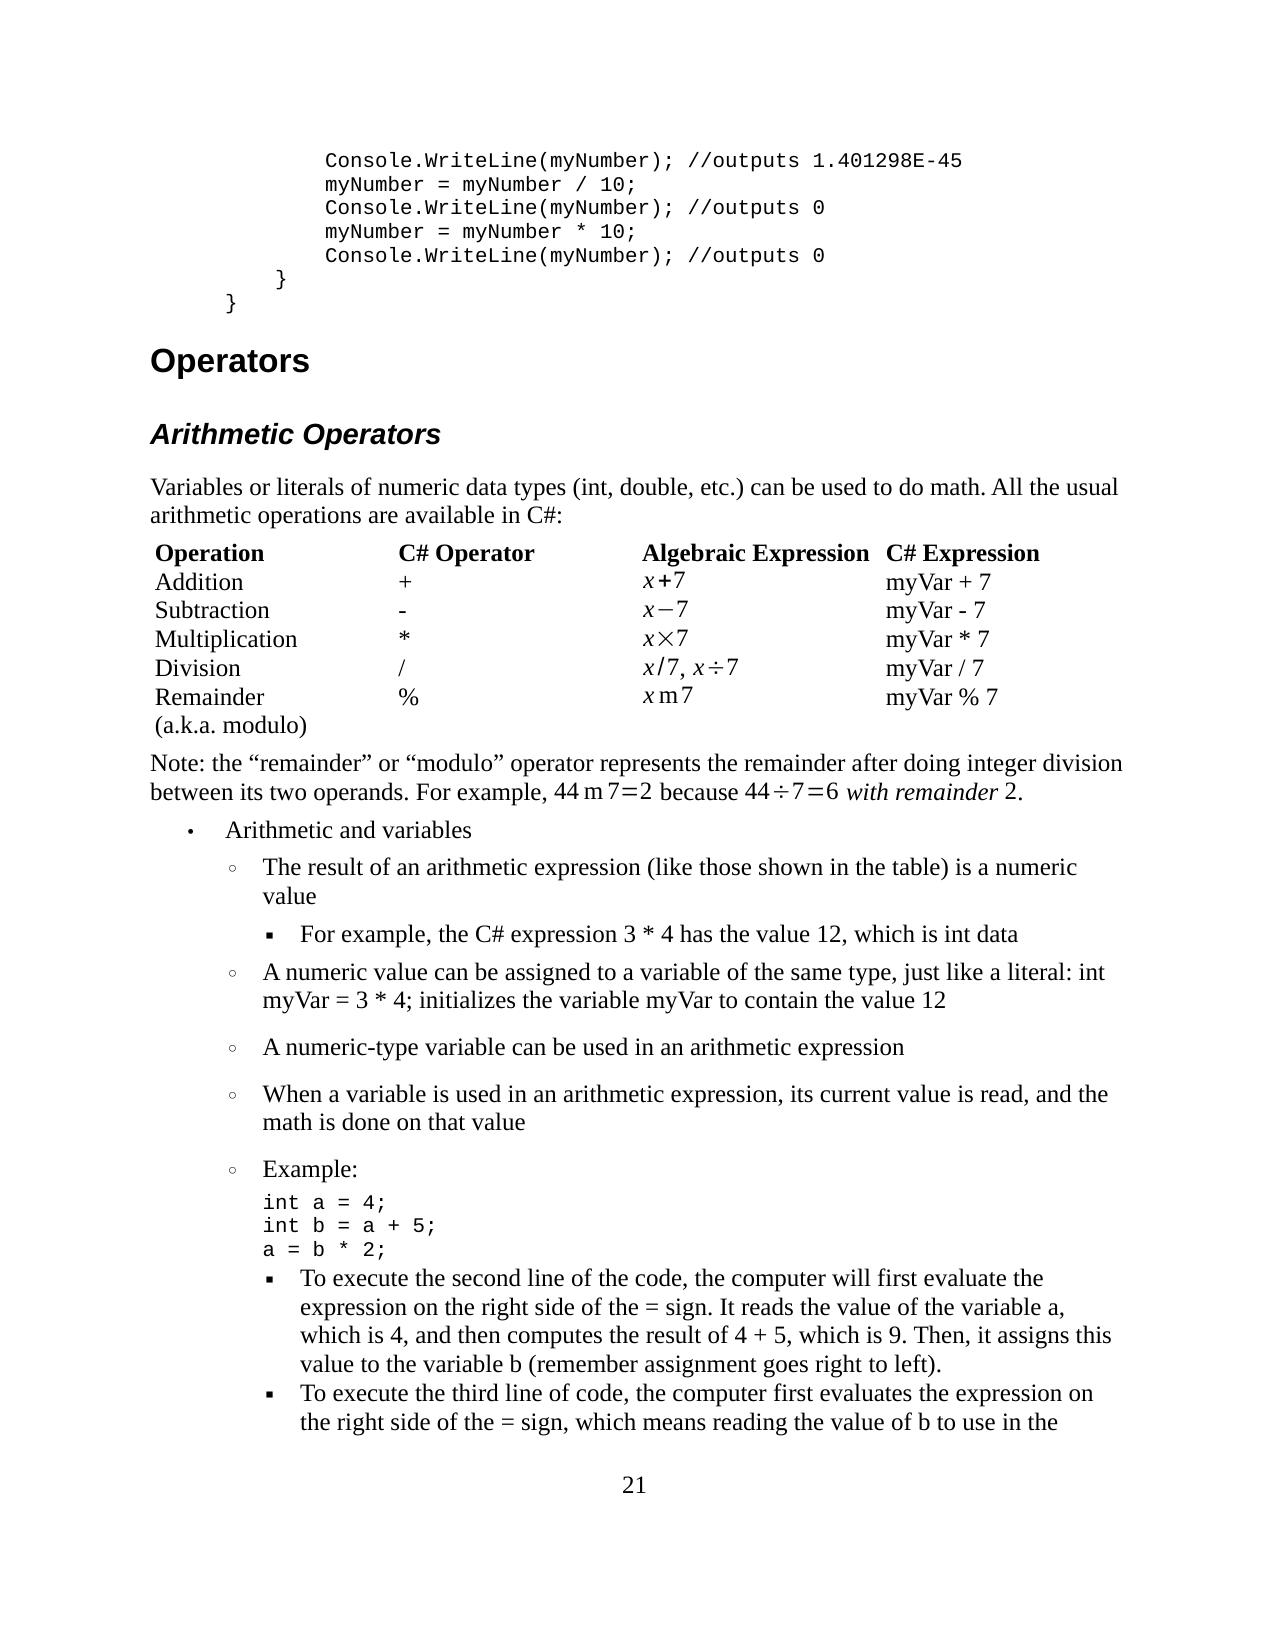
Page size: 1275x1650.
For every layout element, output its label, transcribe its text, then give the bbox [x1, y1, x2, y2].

list Console.WriteLine(myNumber); //outputs 0 [187, 244, 1125, 268]
list int b = a + 5; [225, 1216, 1125, 1239]
subtitle Arithmetic Operators [150, 417, 1125, 450]
list Console.WriteLine(myNumber); //outputs 0 [187, 197, 1125, 221]
table_cell Division [150, 653, 394, 682]
table_cell Remainder (a.k.a. modulo) [150, 682, 394, 739]
list For example, the C# expression 3 * 4 has the value 12, which is int data [262, 919, 1125, 948]
table_cell - [394, 596, 637, 624]
table_cell myVar * 7 [881, 624, 1125, 653]
table_cell , [638, 653, 881, 682]
list The result of an arithmetic expression (like those shown in the table) is a numeric value [225, 852, 1125, 910]
table_cell myVar % 7 [881, 682, 1125, 739]
table_cell Subtraction [150, 596, 394, 624]
list myNumber = myNumber / 10; [187, 174, 1125, 197]
table_cell * [394, 624, 637, 653]
table_header Operation [150, 538, 394, 567]
table_cell / [394, 653, 637, 682]
list myNumber = myNumber * 10; [187, 221, 1125, 244]
table_cell myVar + 7 [881, 567, 1125, 596]
table_cell [638, 624, 881, 653]
table_cell [638, 596, 881, 624]
list a = b * 2; [225, 1239, 1125, 1263]
table_header Algebraic Expression [638, 538, 881, 567]
text Variables or literals of numeric data types (int, double, etc.) can be used to do math. All the usual arithmetic operations are available in C#: [150, 472, 1125, 529]
list Example: [225, 1154, 1125, 1183]
table_header C# Expression [881, 538, 1125, 567]
table_cell [638, 682, 881, 739]
table_cell [638, 567, 881, 596]
table_cell myVar - 7 [881, 596, 1125, 624]
table_cell Addition [150, 567, 394, 596]
list Arithmetic and variables [187, 815, 1125, 843]
text Note: the “remainder” or “modulo” operator represents the remainder after doing integer division between its two operands. For example, because with remainder . [150, 748, 1125, 806]
table_cell % [394, 682, 637, 739]
table_cell Multiplication [150, 624, 394, 653]
list A numeric-type variable can be used in an arithmetic expression [225, 1032, 1125, 1061]
list } [187, 268, 1125, 292]
list To execute the third line of code, the computer first evaluates the expression on the right side of the = sign, which means reading the value of b to use in the [262, 1378, 1125, 1435]
table_cell myVar / 7 [881, 653, 1125, 682]
list int a = 4; [225, 1192, 1125, 1216]
list A numeric value can be assigned to a variable of the same type, just like a literal: int myVar = 3 * 4; initializes the variable myVar to contain the value 12 [225, 957, 1125, 1014]
subtitle Operators [150, 341, 1125, 379]
list When a variable is used in an arithmetic expression, its current value is read, and the math is done on that value [225, 1079, 1125, 1136]
list } [187, 292, 1125, 316]
list Console.WriteLine(myNumber); //outputs 1.401298E-45 [187, 150, 1125, 174]
table_cell + [394, 567, 637, 596]
table_header C# Operator [394, 538, 637, 567]
list To execute the second line of the code, the computer will first evaluate the expression on the right side of the = sign. It reads the value of the variable a, which is 4, and then computes the result of 4 + 5, which is 9. Then, it assigns this value to the variable b (remember assignment goes right to left). [262, 1263, 1125, 1378]
